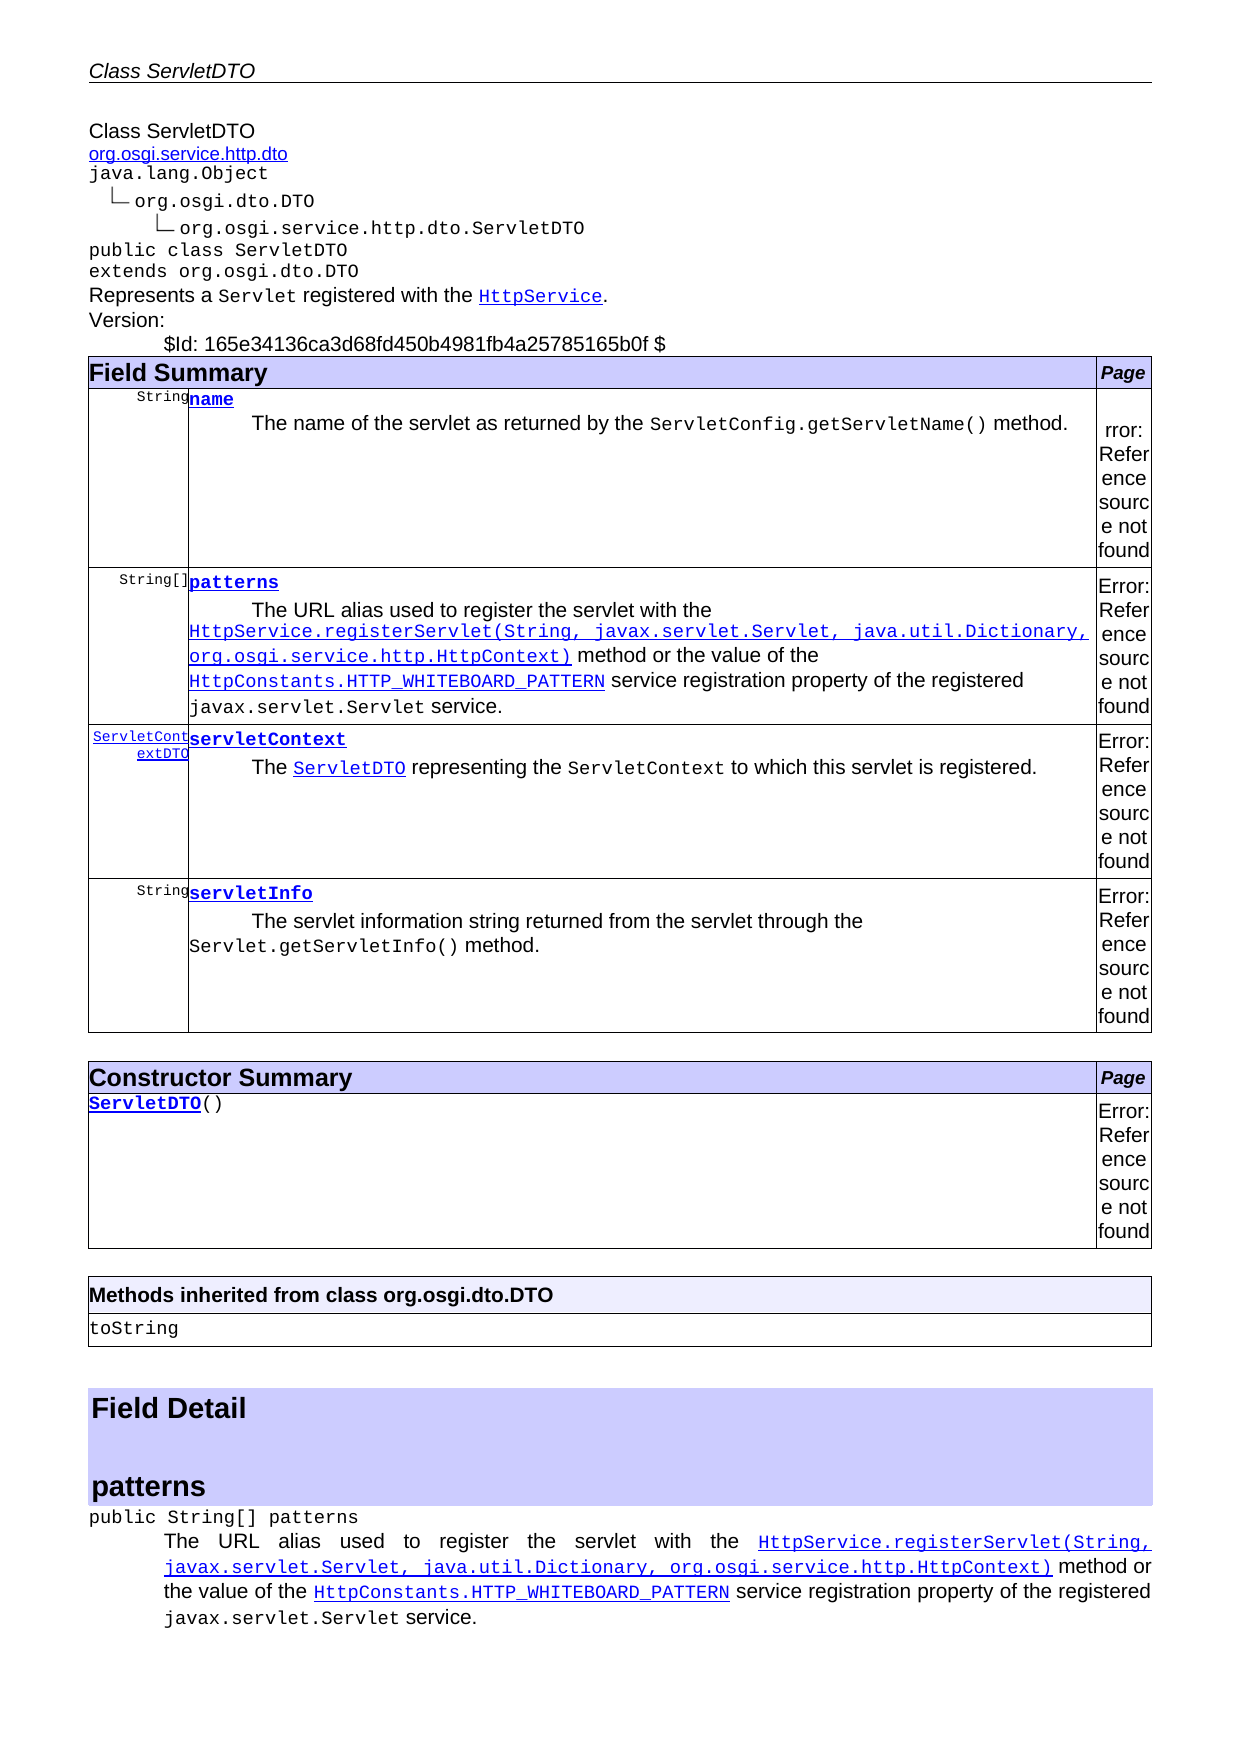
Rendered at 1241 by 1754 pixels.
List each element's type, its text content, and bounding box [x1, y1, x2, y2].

table_cell Error: Reference source not found [1097, 725, 1151, 878]
text Represents a Servlet registered with the HttpService. [88, 283, 1152, 308]
text extends org.osgi.dto.DTO [88, 262, 1152, 283]
text org.osgi.dto.DTO [88, 185, 1152, 213]
subtitle patterns [90, 1466, 1152, 1505]
table_cell Error: Reference source not found [1097, 1094, 1151, 1247]
picture [111, 185, 135, 207]
table_cell servletContext The ServletDTO representing the ServletContext to which this servlet is registered. [189, 725, 1096, 878]
table_header Constructor Summary [89, 1062, 1096, 1093]
text java.lang.Object [88, 164, 1152, 185]
text The URL alias used to register the servlet with the HttpService.registerServlet(String, javax.servlet.Servlet, java.util.Dictionary, org.osgi.service.http.HttpContext) method or the value of the HttpConstants.HTTP_WHITEBOARD_PATTERN service registration property of the registered javax.servlet.Servlet service. [163, 1529, 1152, 1630]
table_cell Error: Reference source not found [1097, 389, 1151, 567]
table_header Page [1097, 357, 1151, 388]
text public String[] patterns [88, 1508, 1152, 1529]
table_cell patterns The URL alias used to register the servlet with the HttpService.registerServlet(String, javax.servlet.Servlet, java.util.Dictionary, org.osgi.service.http.HttpContext) method or the value of the HttpConstants.HTTP_WHITEBOARD_PATTERN service registration property of the registered javax.servlet.Servlet service. [189, 568, 1096, 723]
table_cell toString [89, 1314, 1151, 1346]
text Version: [88, 308, 1152, 332]
table_cell Error: Reference source not found [1097, 879, 1151, 1032]
subtitle Field Detail [90, 1389, 1152, 1424]
table_header Page [1097, 1062, 1151, 1093]
table_header Field Summary [89, 357, 1096, 388]
text org.osgi.service.http.dto.ServletDTO [88, 213, 1152, 240]
table_cell String [89, 389, 188, 567]
text Class ServletDTO [88, 118, 1152, 142]
text public class ServletDTO [88, 240, 1152, 262]
picture [156, 212, 180, 235]
text org.osgi.service.http.dto [88, 142, 1152, 164]
table_cell Error: Reference source not found [1097, 568, 1151, 723]
table_header Methods inherited from class org.osgi.dto.DTO [89, 1277, 1151, 1312]
table_cell String [89, 879, 188, 1032]
table_cell ServletDTO() [89, 1094, 1096, 1247]
table_cell name The name of the servlet as returned by the ServletConfig.getServletName() method. [189, 389, 1096, 567]
table_cell String[] [89, 568, 188, 723]
table_cell ServletContextDTO [89, 725, 188, 878]
text $Id: 165e34136ca3d68fd450b4981fb4a25785165b0f $ [163, 332, 1152, 356]
table_cell servletInfo The servlet information string returned from the servlet through the Servlet.getServletInfo() method. [189, 879, 1096, 1032]
